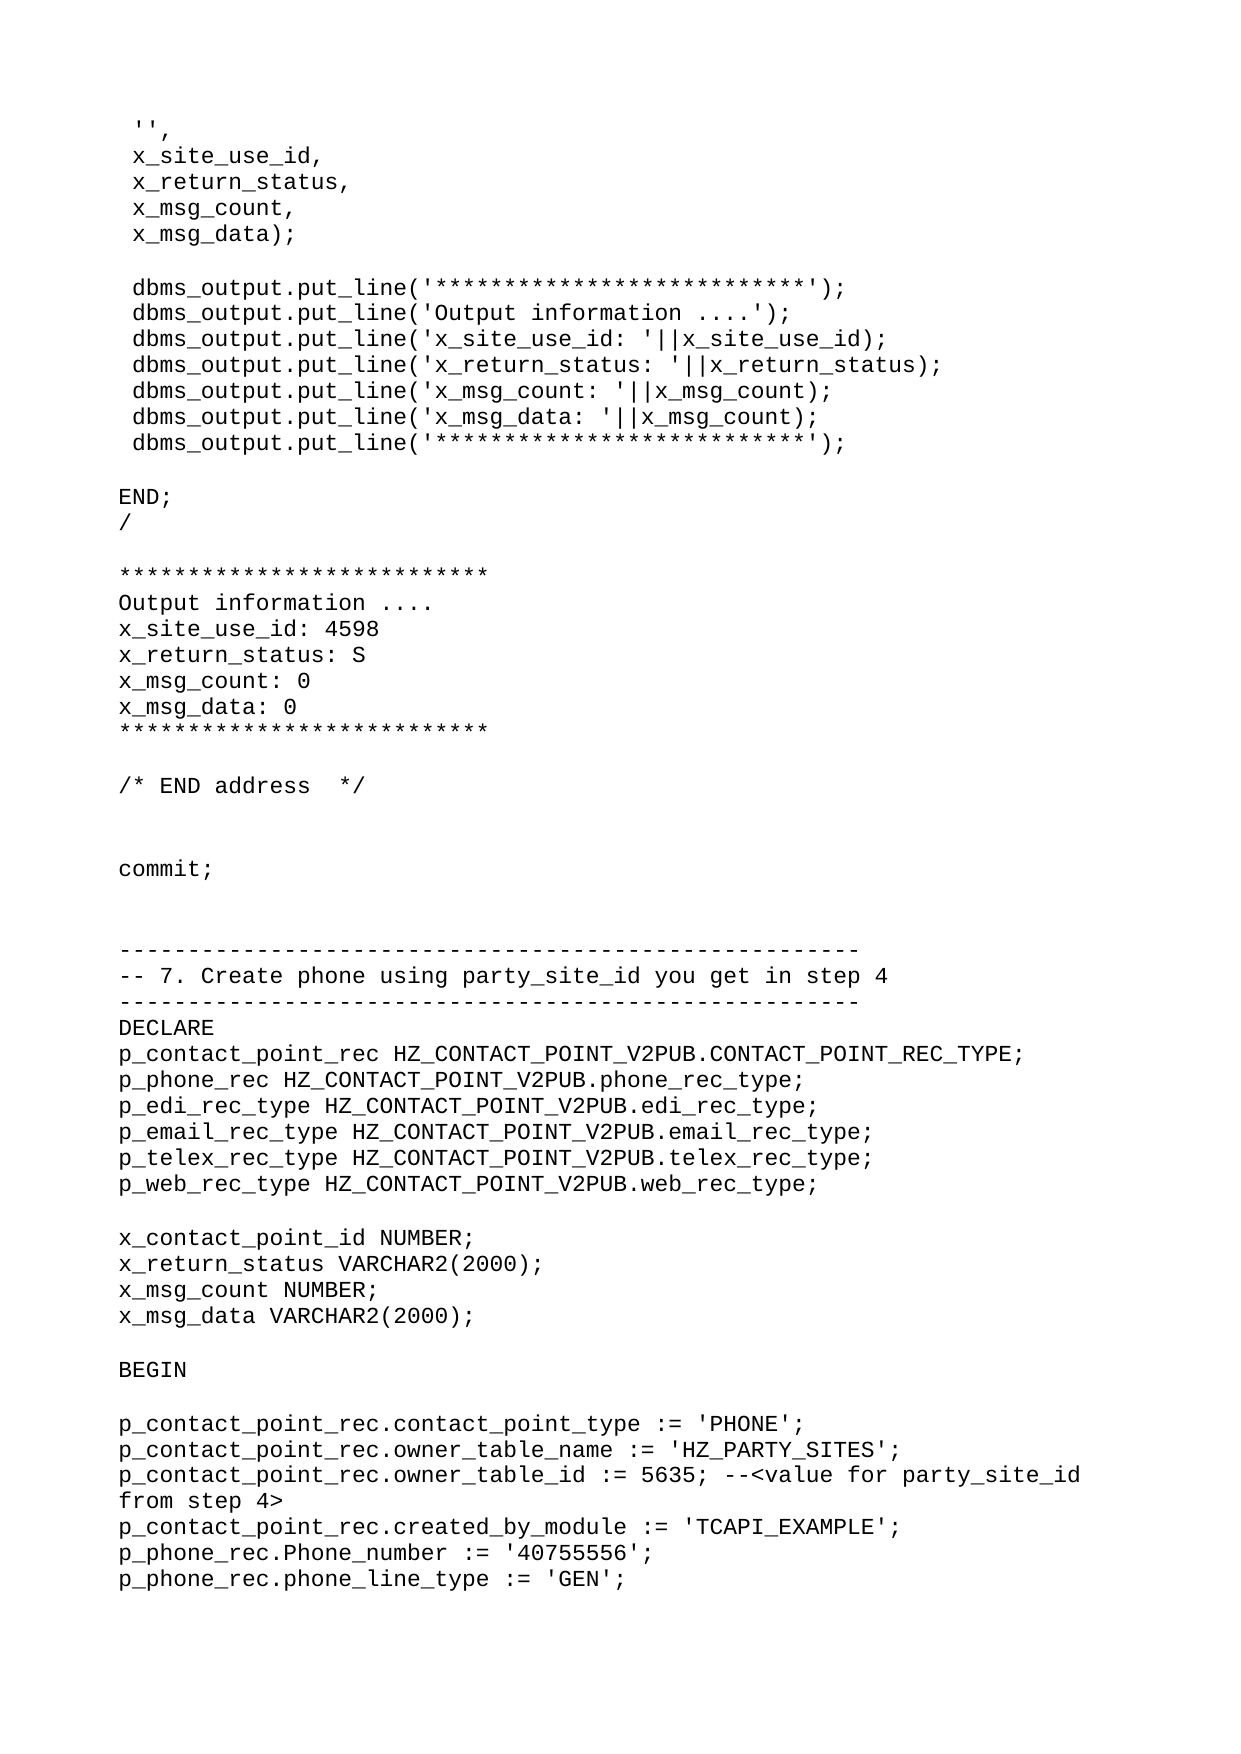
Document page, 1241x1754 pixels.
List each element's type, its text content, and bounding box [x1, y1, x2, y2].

text -- 7. Create phone using party_site_id you get in step 4 [118, 965, 1122, 991]
text x_site_use_id: 4598 [118, 617, 1122, 643]
text dbms_output.put_line('x_return_status: '||x_return_status); [118, 354, 1122, 379]
text p_phone_rec.phone_line_type := 'GEN'; [118, 1568, 1122, 1593]
text dbms_output.put_line('Output information ....'); [118, 302, 1122, 328]
text x_return_status VARCHAR2(2000); [118, 1252, 1122, 1278]
text dbms_output.put_line('x_msg_count: '||x_msg_count); [118, 379, 1122, 406]
text Output information .... [118, 591, 1122, 617]
text p_contact_point_rec.created_by_module := 'TCAPI_EXAMPLE'; [118, 1516, 1122, 1542]
text p_telex_rec_type HZ_CONTACT_POINT_V2PUB.telex_rec_type; [118, 1146, 1122, 1172]
text commit; [118, 857, 1122, 883]
text END; [118, 485, 1122, 511]
text / [118, 511, 1122, 537]
text p_contact_point_rec HZ_CONTACT_POINT_V2PUB.CONTACT_POINT_REC_TYPE; [118, 1043, 1122, 1068]
text *************************** [118, 565, 1122, 591]
text x_msg_count: 0 [118, 669, 1122, 695]
text x_return_status, [118, 170, 1122, 196]
text x_contact_point_id NUMBER; [118, 1226, 1122, 1252]
text DECLARE [118, 1017, 1122, 1043]
text x_msg_data: 0 [118, 695, 1122, 721]
text p_email_rec_type HZ_CONTACT_POINT_V2PUB.email_rec_type; [118, 1120, 1122, 1146]
text dbms_output.put_line('x_site_use_id: '||x_site_use_id); [118, 328, 1122, 354]
text dbms_output.put_line('x_msg_data: '||x_msg_count); [118, 406, 1122, 431]
text p_contact_point_rec.owner_table_name := 'HZ_PARTY_SITES'; [118, 1438, 1122, 1464]
text *************************** [118, 721, 1122, 747]
text dbms_output.put_line('***************************'); [118, 431, 1122, 457]
text x_msg_count, [118, 196, 1122, 222]
text ------------------------------------------------------ [118, 939, 1122, 965]
text /* END address */ [118, 775, 1122, 801]
text '', [118, 118, 1122, 144]
text p_contact_point_rec.owner_table_id := 5635; --<value for party_site_id from step 4> [118, 1464, 1122, 1516]
text dbms_output.put_line('***************************'); [118, 276, 1122, 302]
text x_msg_data VARCHAR2(2000); [118, 1304, 1122, 1330]
text p_web_rec_type HZ_CONTACT_POINT_V2PUB.web_rec_type; [118, 1172, 1122, 1198]
text x_msg_count NUMBER; [118, 1278, 1122, 1304]
text x_site_use_id, [118, 144, 1122, 170]
text x_msg_data); [118, 222, 1122, 248]
text ------------------------------------------------------ [118, 991, 1122, 1017]
text BEGIN [118, 1358, 1122, 1384]
text p_contact_point_rec.contact_point_type := 'PHONE'; [118, 1412, 1122, 1438]
text p_phone_rec.Phone_number := '40755556'; [118, 1542, 1122, 1568]
text p_phone_rec HZ_CONTACT_POINT_V2PUB.phone_rec_type; [118, 1068, 1122, 1094]
text x_return_status: S [118, 643, 1122, 669]
text p_edi_rec_type HZ_CONTACT_POINT_V2PUB.edi_rec_type; [118, 1094, 1122, 1120]
